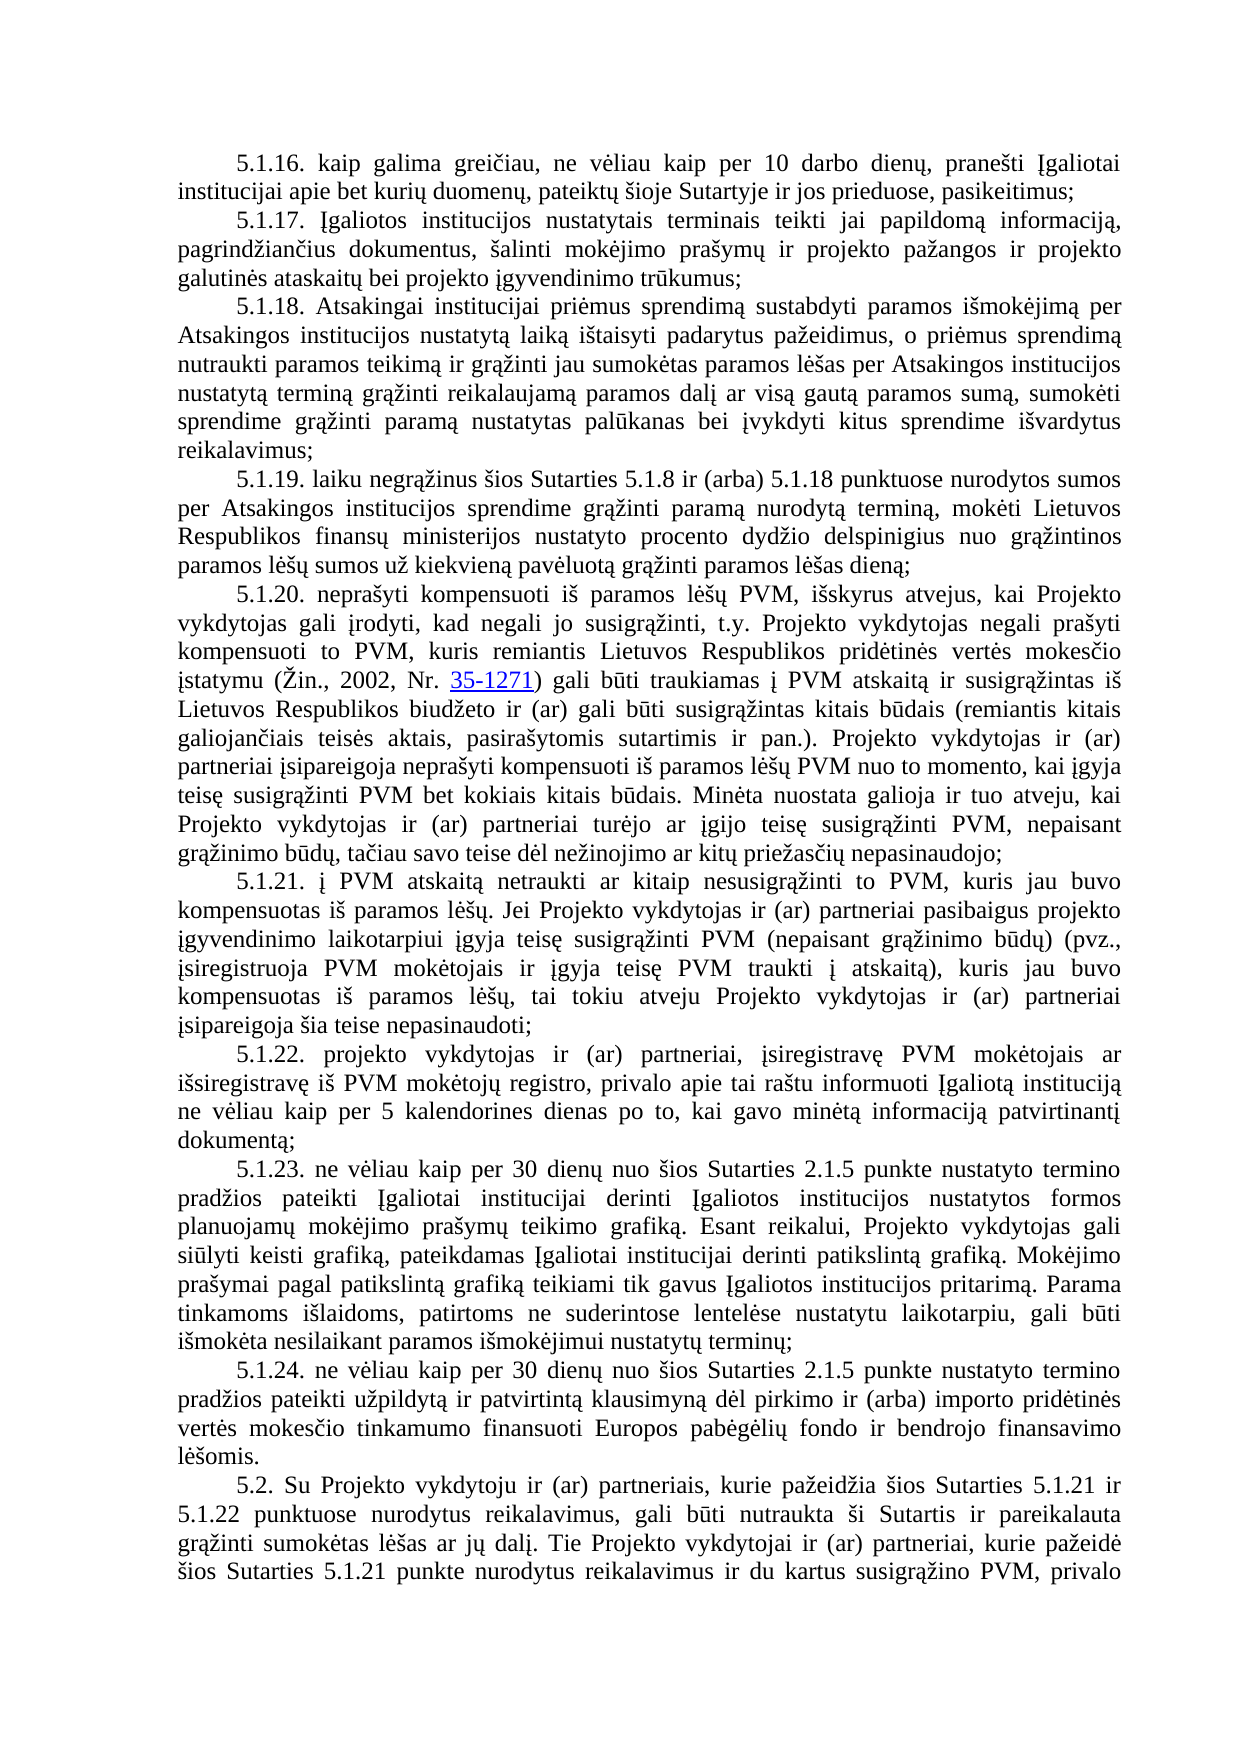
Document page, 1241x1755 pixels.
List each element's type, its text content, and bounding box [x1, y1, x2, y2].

text 5.1.22. projekto vykdytojas ir (ar) partneriai, įsiregistravę PVM mokėtojais ar išsiregistravę iš PVM mokėtojų registro, privalo apie tai raštu informuoti Įgaliotą instituciją ne vėliau kaip per 5 kalendorines dienas po to, kai gavo minėtą informaciją patvirtinantį dokumentą; [177, 1039, 1122, 1154]
text 5.1.19. laiku negrąžinus šios Sutarties 5.1.8 ir (arba) 5.1.18 punktuose nurodytos sumos per Atsakingos institucijos sprendime grąžinti paramą nurodytą terminą, mokėti Lietuvos Respublikos finansų ministerijos nustatyto procento dydžio delspinigius nuo grąžintinos paramos lėšų sumos už kiekvieną pavėluotą grąžinti paramos lėšas dieną; [177, 464, 1122, 579]
text 5.1.20. neprašyti kompensuoti iš paramos lėšų PVM, išskyrus atvejus, kai Projekto vykdytojas gali įrodyti, kad negali jo susigrąžinti, t.y. Projekto vykdytojas negali prašyti kompensuoti to PVM, kuris remiantis Lietuvos Respublikos pridėtinės vertės mokesčio įstatymu (Žin., 2002, Nr. 35-1271) gali būti traukiamas į PVM atskaitą ir susigrąžintas iš Lietuvos Respublikos biudžeto ir (ar) gali būti susigrąžintas kitais būdais (remiantis kitais galiojančiais teisės aktais, pasirašytomis sutartimis ir pan.). Projekto vykdytojas ir (ar) partneriai įsipareigoja neprašyti kompensuoti iš paramos lėšų PVM nuo to momento, kai įgyja teisę susigrąžinti PVM bet kokiais kitais būdais. Minėta nuostata galioja ir tuo atveju, kai Projekto vykdytojas ir (ar) partneriai turėjo ar įgijo teisę susigrąžinti PVM, nepaisant grąžinimo būdų, tačiau savo teise dėl nežinojimo ar kitų priežasčių nepasinaudojo; [177, 579, 1122, 866]
text 5.1.24. ne vėliau kaip per 30 dienų nuo šios Sutarties 2.1.5 punkte nustatyto termino pradžios pateikti užpildytą ir patvirtintą klausimyną dėl pirkimo ir (arba) importo pridėtinės vertės mokesčio tinkamumo finansuoti Europos pabėgėlių fondo ir bendrojo finansavimo lėšomis. [177, 1355, 1122, 1470]
text 5.1.17. Įgaliotos institucijos nustatytais terminais teikti jai papildomą informaciją, pagrindžiančius dokumentus, šalinti mokėjimo prašymų ir projekto pažangos ir projekto galutinės ataskaitų bei projekto įgyvendinimo trūkumus; [177, 205, 1122, 291]
text 5.1.18. Atsakingai institucijai priėmus sprendimą sustabdyti paramos išmokėjimą per Atsakingos institucijos nustatytą laiką ištaisyti padarytus pažeidimus, o priėmus sprendimą nutraukti paramos teikimą ir grąžinti jau sumokėtas paramos lėšas per Atsakingos institucijos nustatytą terminą grąžinti reikalaujamą paramos dalį ar visą gautą paramos sumą, sumokėti sprendime grąžinti paramą nustatytas palūkanas bei įvykdyti kitus sprendime išvardytus reikalavimus; [177, 291, 1122, 464]
text 5.1.16. kaip galima greičiau, ne vėliau kaip per 10 darbo dienų, pranešti Įgaliotai institucijai apie bet kurių duomenų, pateiktų šioje Sutartyje ir jos prieduose, pasikeitimus; [177, 148, 1122, 205]
text 5.1.21. į PVM atskaitą netraukti ar kitaip nesusigrąžinti to PVM, kuris jau buvo kompensuotas iš paramos lėšų. Jei Projekto vykdytojas ir (ar) partneriai pasibaigus projekto įgyvendinimo laikotarpiui įgyja teisę susigrąžinti PVM (nepaisant grąžinimo būdų) (pvz., įsiregistruoja PVM mokėtojais ir įgyja teisę PVM traukti į atskaitą), kuris jau buvo kompensuotas iš paramos lėšų, tai tokiu atveju Projekto vykdytojas ir (ar) partneriai įsipareigoja šia teise nepasinaudoti; [177, 866, 1122, 1039]
text 5.1.23. ne vėliau kaip per 30 dienų nuo šios Sutarties 2.1.5 punkte nustatyto termino pradžios pateikti Įgaliotai institucijai derinti Įgaliotos institucijos nustatytos formos planuojamų mokėjimo prašymų teikimo grafiką. Esant reikalui, Projekto vykdytojas gali siūlyti keisti grafiką, pateikdamas Įgaliotai institucijai derinti patikslintą grafiką. Mokėjimo prašymai pagal patikslintą grafiką teikiami tik gavus Įgaliotos institucijos pritarimą. Parama tinkamoms išlaidoms, patirtoms ne suderintose lentelėse nustatytu laikotarpiu, gali būti išmokėta nesilaikant paramos išmokėjimui nustatytų terminų; [177, 1154, 1122, 1355]
text 5.2. Su Projekto vykdytoju ir (ar) partneriais, kurie pažeidžia šios Sutarties 5.1.21 ir 5.1.22 punktuose nurodytus reikalavimus, gali būti nutraukta ši Sutartis ir pareikalauta grąžinti sumokėtas lėšas ar jų dalį. Tie Projekto vykdytojai ir (ar) partneriai, kurie pažeidė šios Sutarties 5.1.21 punkte nurodytus reikalavimus ir du kartus susigrąžino PVM, privalo [177, 1470, 1122, 1585]
